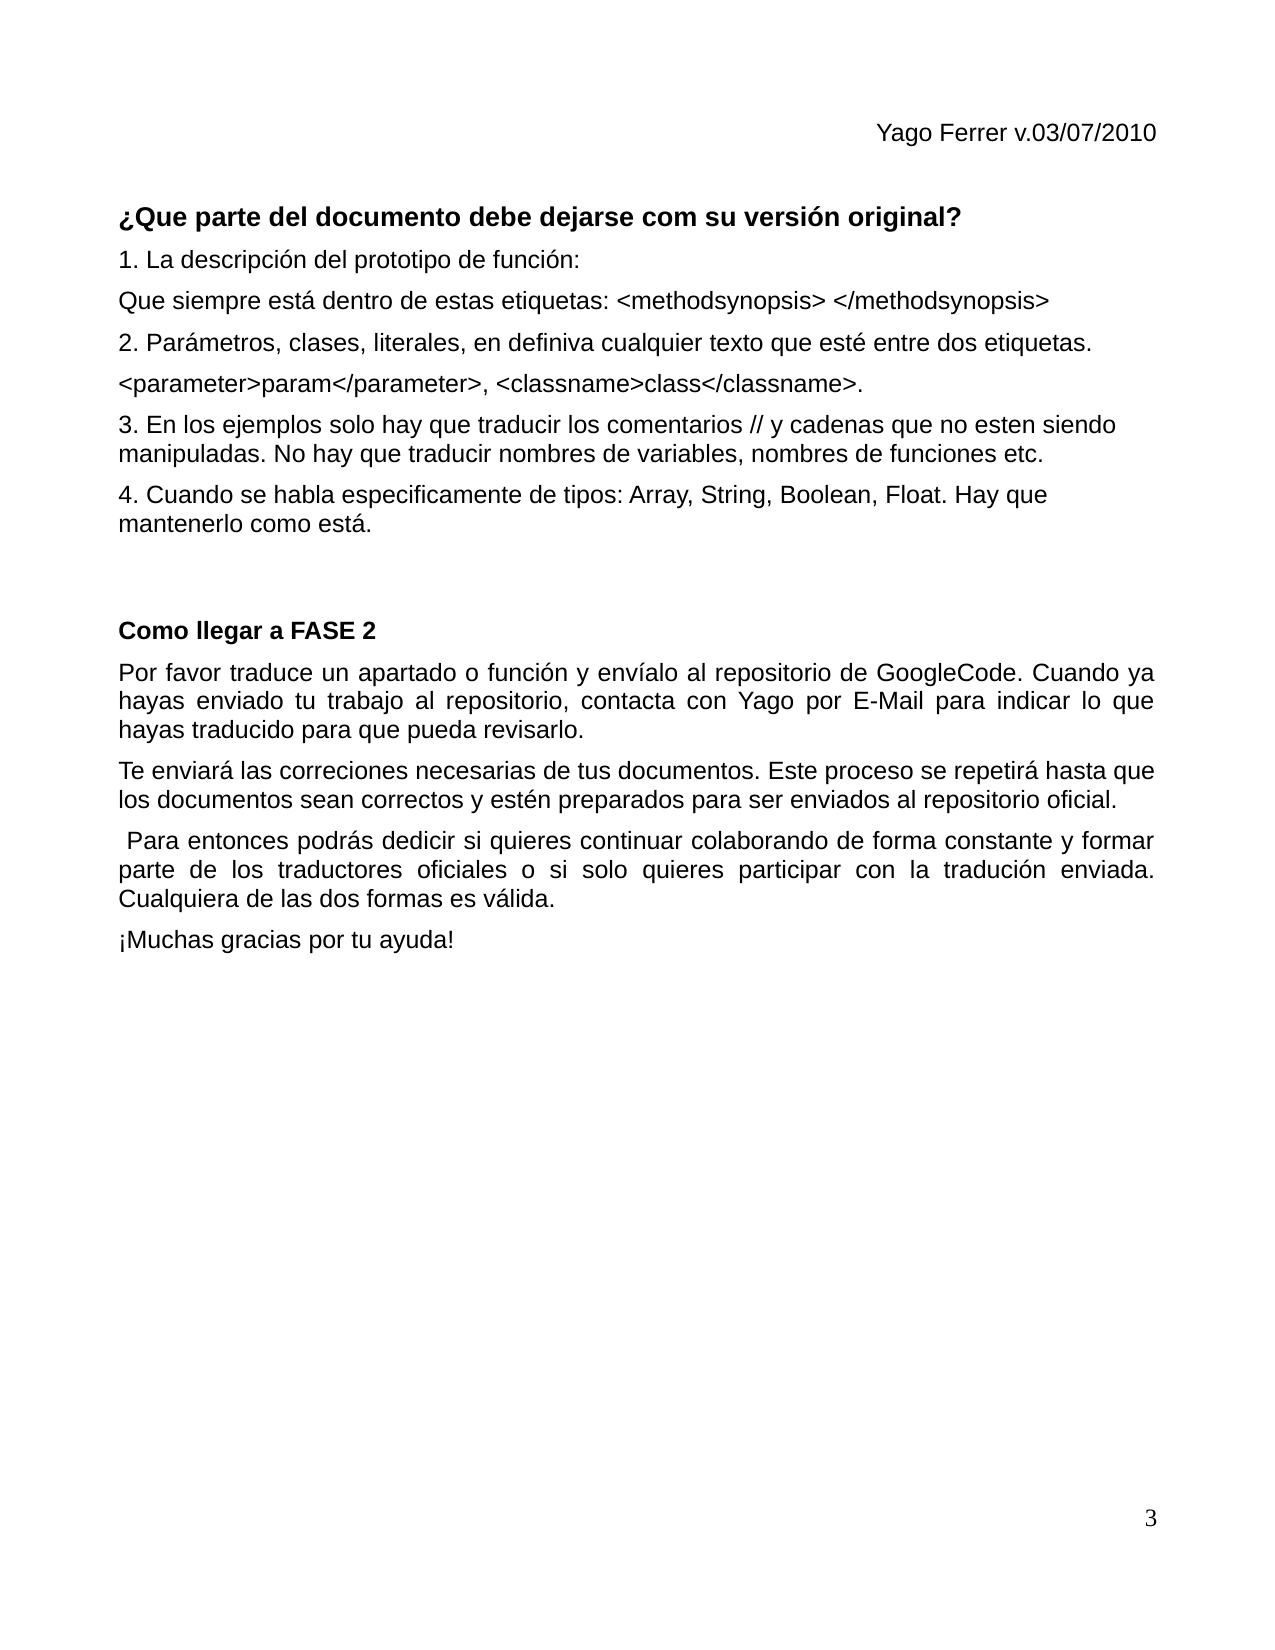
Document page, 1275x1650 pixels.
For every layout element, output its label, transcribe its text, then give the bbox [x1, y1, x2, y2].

text Por favor traduce un apartado o función y envíalo al repositorio de GoogleCode. Cuando ya hayas enviado tu trabajo al repositorio, contacta con Yago por E-Mail para indicar lo que hayas traducido para que pueda revisarlo. [118, 658, 1157, 744]
text ¡Muchas gracias por tu ayuda! [118, 925, 1157, 954]
subtitle ¿Que parte del documento debe dejarse com su versión original? [118, 201, 1157, 233]
text 3. En los ejemplos solo hay que traducir los comentarios // y cadenas que no esten siendo manipuladas. No hay que traducir nombres de variables, nombres de funciones etc. [118, 410, 1157, 468]
subtitle Como llegar a FASE 2 [118, 616, 1157, 645]
text Te enviará las correciones necesarias de tus documentos. Este proceso se repetirá hasta que los documentos sean correctos y estén preparados para ser enviados al repositorio oficial. [118, 756, 1157, 814]
text 1. La descripción del prototipo de función: [118, 245, 1157, 274]
text <parameter>param</parameter>, <classname>class</classname>. [118, 369, 1157, 398]
text 2. Parámetros, clases, literales, en definiva cualquier texto que esté entre dos etiquetas. [118, 328, 1157, 356]
text 4. Cuando se habla especificamente de tipos: Array, String, Boolean, Float. Hay que mantenerlo como está. [118, 480, 1157, 538]
text Para entonces podrás dedicir si quieres continuar colaborando de forma constante y formar parte de los traductores oficiales o si solo quieres participar con la tradución enviada. Cualquiera de las dos formas es válida. [118, 826, 1157, 913]
text Que siempre está dentro de estas etiquetas: <methodsynopsis> </methodsynopsis> [118, 286, 1157, 315]
